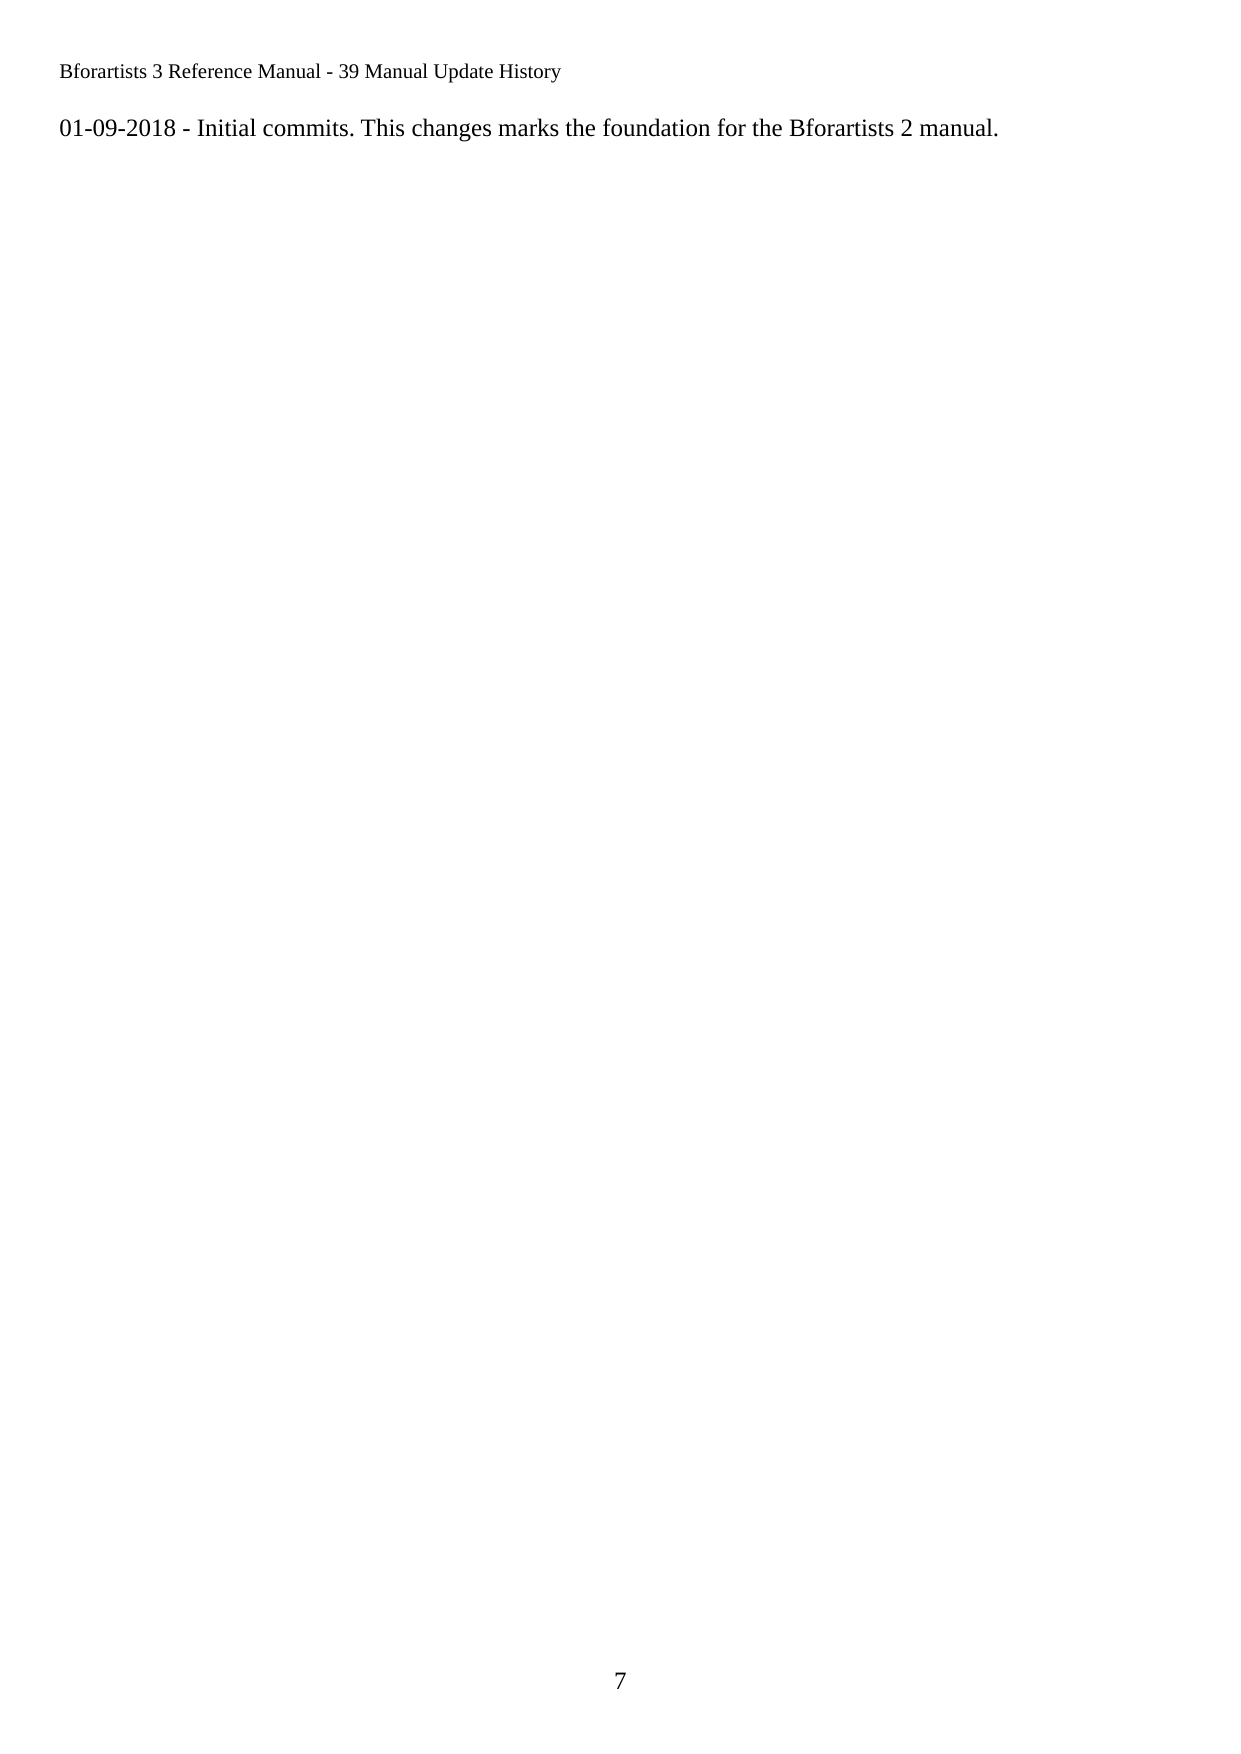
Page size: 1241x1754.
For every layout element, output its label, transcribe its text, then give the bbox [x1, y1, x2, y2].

text 01-09-2018 - Initial commits. This changes marks the foundation for the Bforartists 2 manual. [59, 113, 1181, 141]
